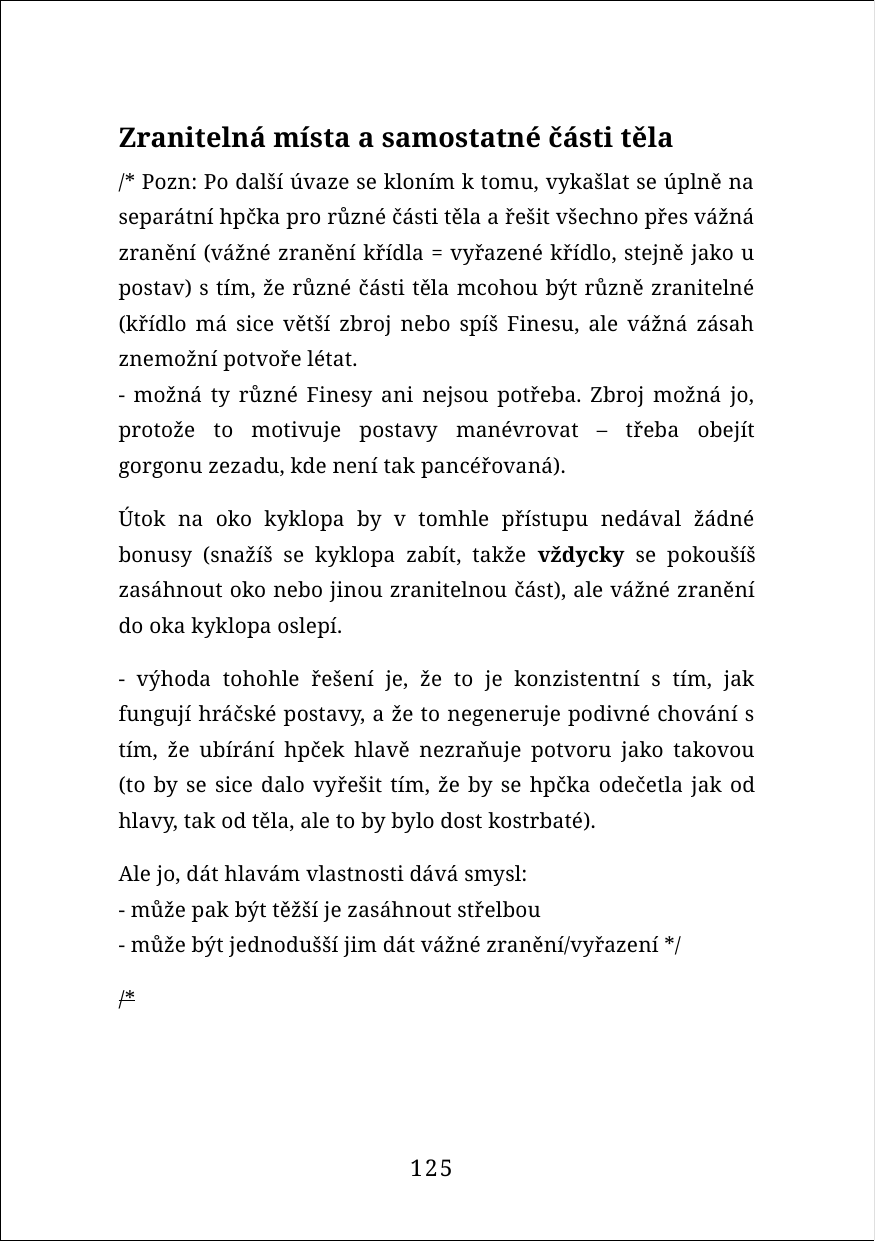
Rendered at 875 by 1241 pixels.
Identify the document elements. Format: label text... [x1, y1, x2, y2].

text Útok na oko kyklopa by v tomhle přístupu nedával žádné bonusy (snažíš se kyklopa zabít, takže vždycky se pokoušíš zasáhnout oko nebo jinou zranitelnou část), ale vážné zranění do oka kyklopa oslepí. [118, 504, 756, 639]
text /* [118, 984, 756, 1012]
text /* Pozn: Po další úvaze se kloním k tomu, vykašlat se úplně na separátní hpčka pro různé části těla a řešit všechno přes vážná zranění (vážné zranění křídla = vyřazené křídlo, stejně jako u postav) s tím, že různé části těla mcohou být různě zranitelné (křídlo má sice větší zbroj nebo spíš Finesu, ale vážná zásah znemožní potvoře létat. - možná ty různé Finesy ani nejsou potřeba. Zbroj možná jo, protože to motivuje postavy manévrovat – třeba obejít gorgonu zezadu, kde není tak pancéřovaná). [118, 167, 756, 479]
subtitle Zranitelná místa a samostatné části těla [118, 118, 756, 155]
text - výhoda tohohle řešení je, že to je konzistentní s tím, jak fungují hráčské postavy, a že to negeneruje podivné chování s tím, že ubírání hpček hlavě nezraňuje potvoru jako takovou (to by se sice dalo vyřešit tím, že by se hpčka odečetla jak od hlavy, tak od těla, ale to by bylo dost kostrbaté). [118, 664, 756, 834]
text Ale jo, dát hlavám vlastnosti dává smysl: - může pak být těžší je zasáhnout střelbou - může být jednodušší jim dát vážné zranění/vyřazení */ [118, 859, 756, 959]
